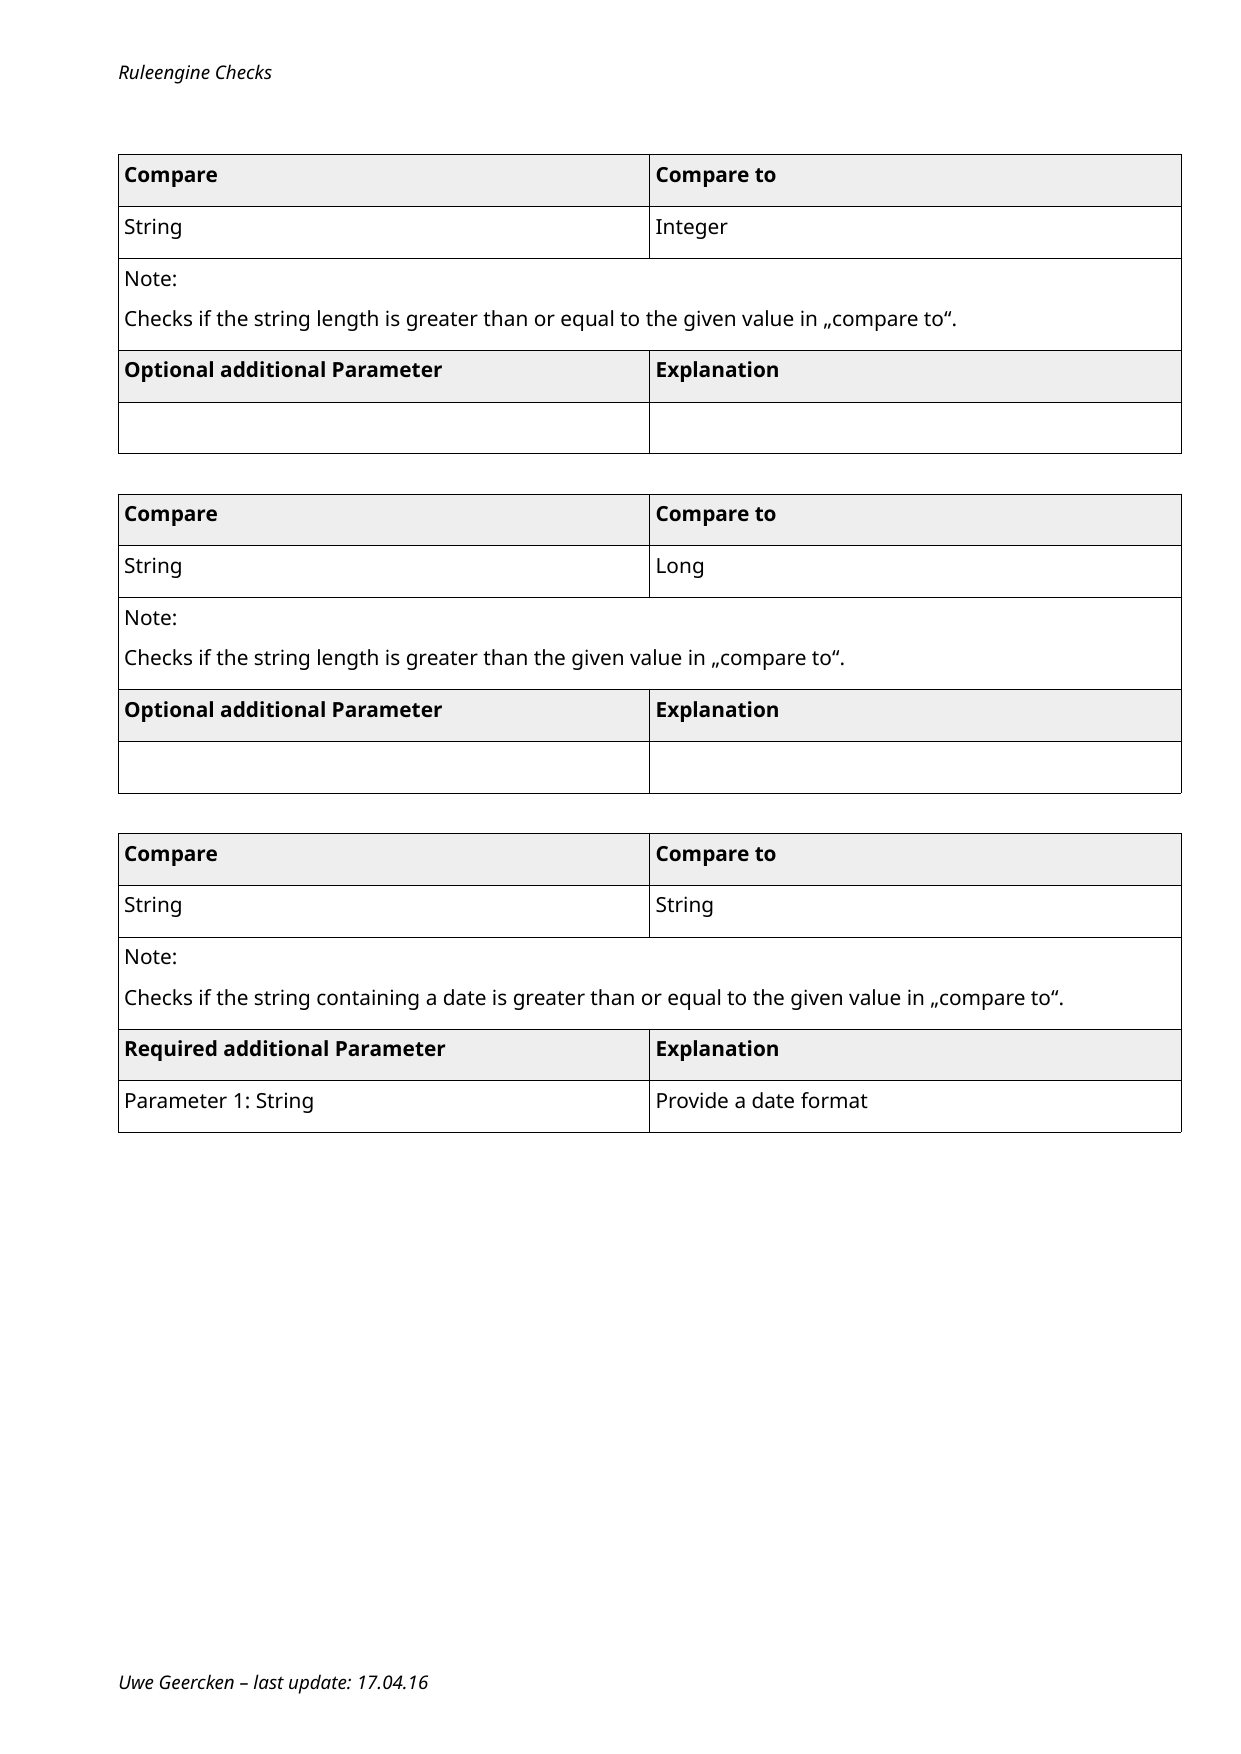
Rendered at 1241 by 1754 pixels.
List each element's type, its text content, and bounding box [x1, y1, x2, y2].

table_cell [119, 403, 649, 453]
table_header Compare [119, 834, 649, 885]
table_cell String [119, 207, 649, 258]
table_cell [119, 742, 649, 793]
table_header Compare [119, 495, 649, 545]
table_header Compare [119, 155, 649, 206]
table_cell Explanation [650, 1030, 1181, 1080]
table_cell String [119, 886, 649, 937]
table_cell Optional additional Parameter [119, 351, 649, 402]
table_cell Note: Checks if the string length is greater than the given value in „compare to“. [119, 598, 1181, 689]
table_cell String [119, 546, 649, 597]
table_cell [650, 742, 1181, 793]
table_cell Explanation [650, 690, 1181, 741]
table_header Compare to [650, 155, 1181, 206]
table_header Compare to [650, 495, 1181, 545]
table_cell [650, 403, 1181, 453]
table_cell Provide a date format [650, 1081, 1181, 1132]
table_cell Long [650, 546, 1181, 597]
table_cell String [650, 886, 1181, 937]
table_cell Explanation [650, 351, 1181, 402]
table_cell Parameter 1: String [119, 1081, 649, 1132]
table_header Compare to [650, 834, 1181, 885]
table_cell Note: Checks if the string containing a date is greater than or equal to the given value in „compare to“. [119, 938, 1181, 1028]
table_cell Integer [650, 207, 1181, 258]
table_cell Required additional Parameter [119, 1030, 649, 1080]
table_cell Note: Checks if the string length is greater than or equal to the given value in „compare to“. [119, 259, 1181, 350]
table_cell Optional additional Parameter [119, 690, 649, 741]
